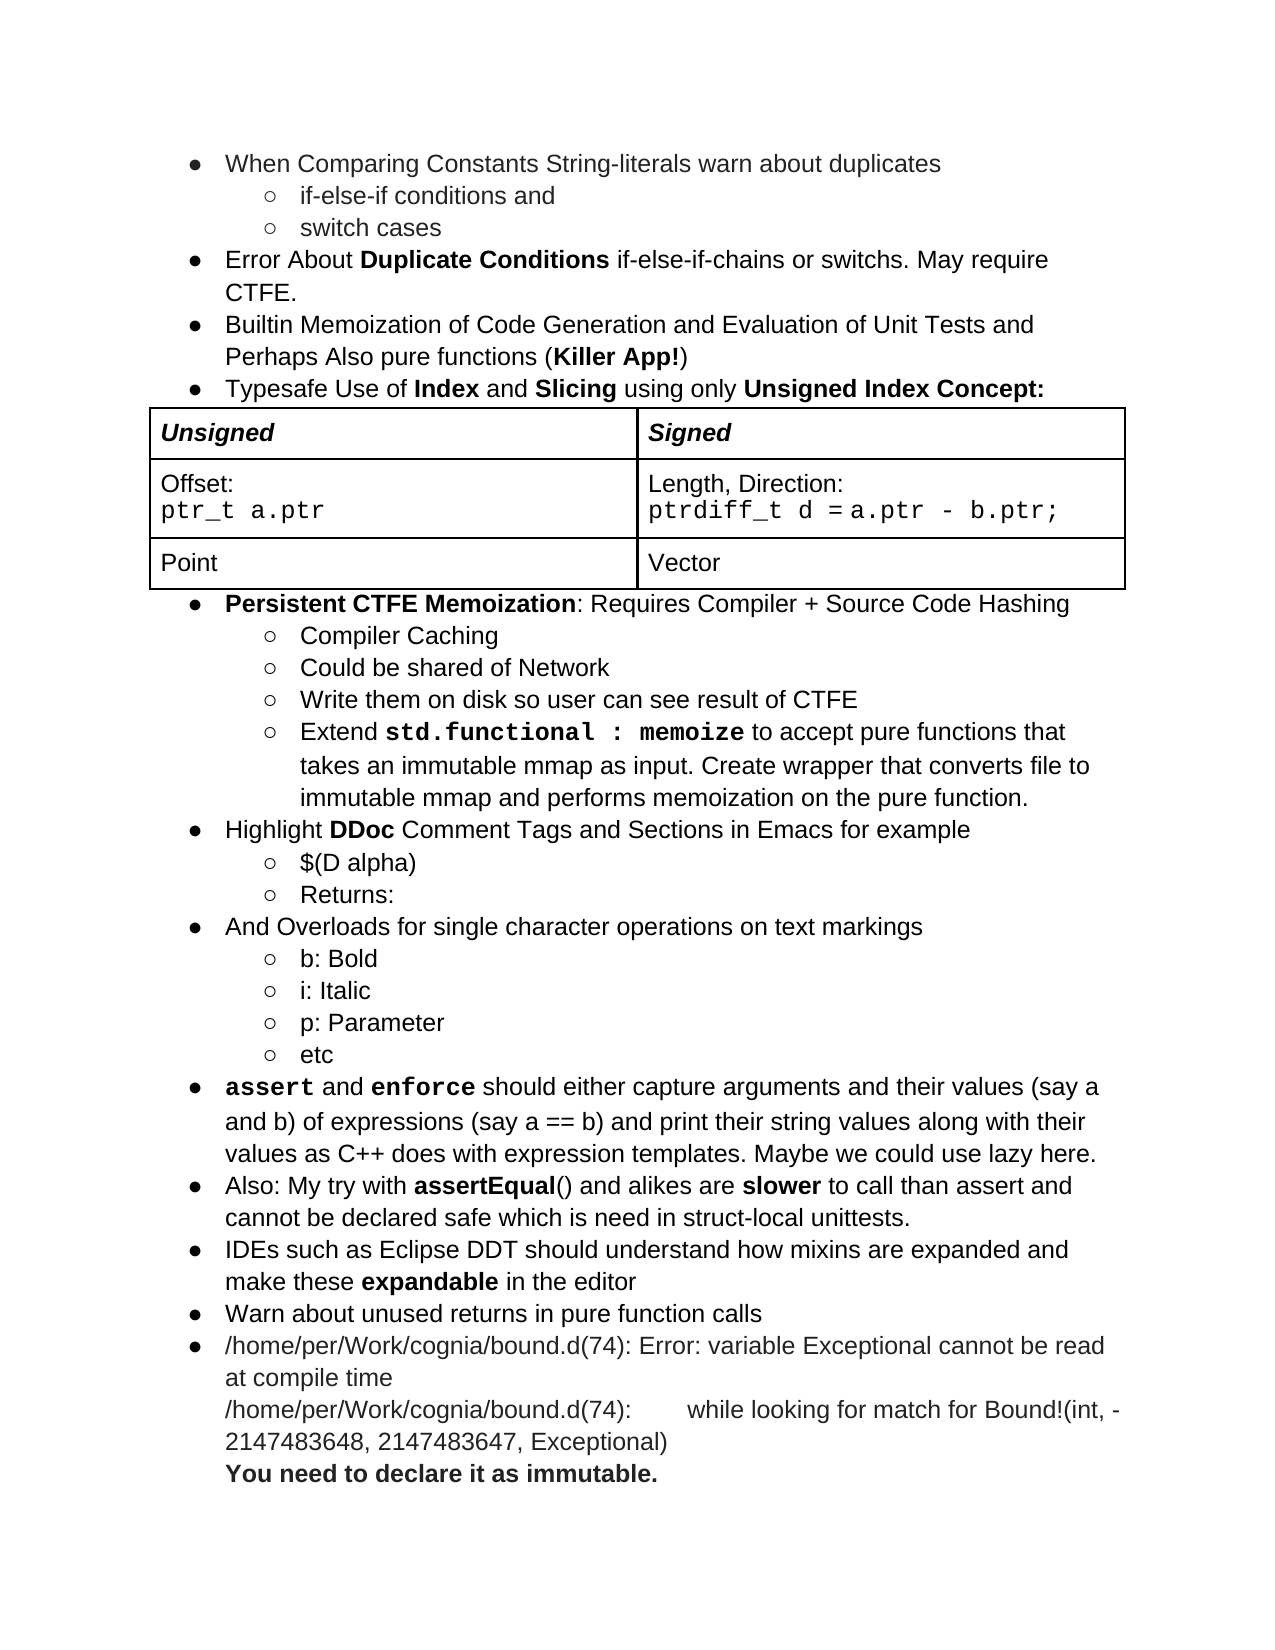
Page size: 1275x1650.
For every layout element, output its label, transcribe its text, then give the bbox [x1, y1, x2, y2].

list Could be shared of Network [262, 654, 1125, 682]
list /home/per/Work/cognia/bound.d(74): Error: variable Exceptional cannot be read at compile time /home/per/Work/cognia/bound.d(74): while looking for match for Bound!(int, -2147483648, 2147483647, Exceptional) You need to declare it as immutable. [187, 1332, 1125, 1488]
list Builtin Memoization of Code Generation and Evaluation of Unit Tests and Perhaps Also pure functions (Killer App!) [187, 310, 1125, 370]
list $(D alpha) [262, 848, 1125, 876]
list Persistent CTFE Memoization: Requires Compiler + Source Code Hashing [187, 590, 1125, 617]
table_cell Vector [639, 539, 1124, 587]
list Write them on disk so user can see result of CTFE [262, 686, 1125, 714]
list Error About Duplicate Conditions if-else-if-chains or switchs. May require CTFE. [187, 246, 1125, 306]
list i: Italic [262, 977, 1125, 1005]
list Extend std.functional : memoize to accept pure functions that takes an immutable mmap as input. Create wrapper that converts file to immutable mmap and performs memoization on the pure function. [262, 718, 1125, 812]
list Returns: [262, 881, 1125, 908]
table_cell Length, Direction: ptrdiff_t d = a.ptr - b.ptr; [639, 460, 1124, 537]
list Also: My try with assertEqual() and alikes are slower to call than assert and cannot be declared safe which is need in struct-local unittests. [187, 1171, 1125, 1231]
list Compiler Caching [262, 622, 1125, 649]
list And Overloads for single character operations on text markings [187, 913, 1125, 941]
table_header Unsigned [151, 409, 636, 457]
list When Comparing Constants String-literals warn about duplicates [187, 150, 1125, 178]
list b: Bold [262, 945, 1125, 973]
list Highlight DDoc Comment Tags and Sections in Emacs for example [187, 816, 1125, 844]
table_cell Point [151, 539, 636, 587]
table_cell Offset: ptr_t a.ptr [151, 460, 636, 537]
list p: Parameter [262, 1009, 1125, 1037]
list switch cases [262, 214, 1125, 242]
list assert and enforce should either capture arguments and their values (say a and b) of expressions (say a == b) and print their string values along with their values as C++ does with expression templates. Maybe we could use lazy here. [187, 1073, 1125, 1167]
list etc [262, 1041, 1125, 1069]
table_header Signed [639, 409, 1124, 457]
list IDEs such as Eclipse DDT should understand how mixins are expanded and make these expandable in the editor [187, 1236, 1125, 1296]
list if-else-if conditions and [262, 182, 1125, 210]
list Warn about unused returns in pure function calls [187, 1300, 1125, 1328]
list Typesafe Use of Index and Slicing using only Unsigned Index Concept: [187, 374, 1125, 402]
